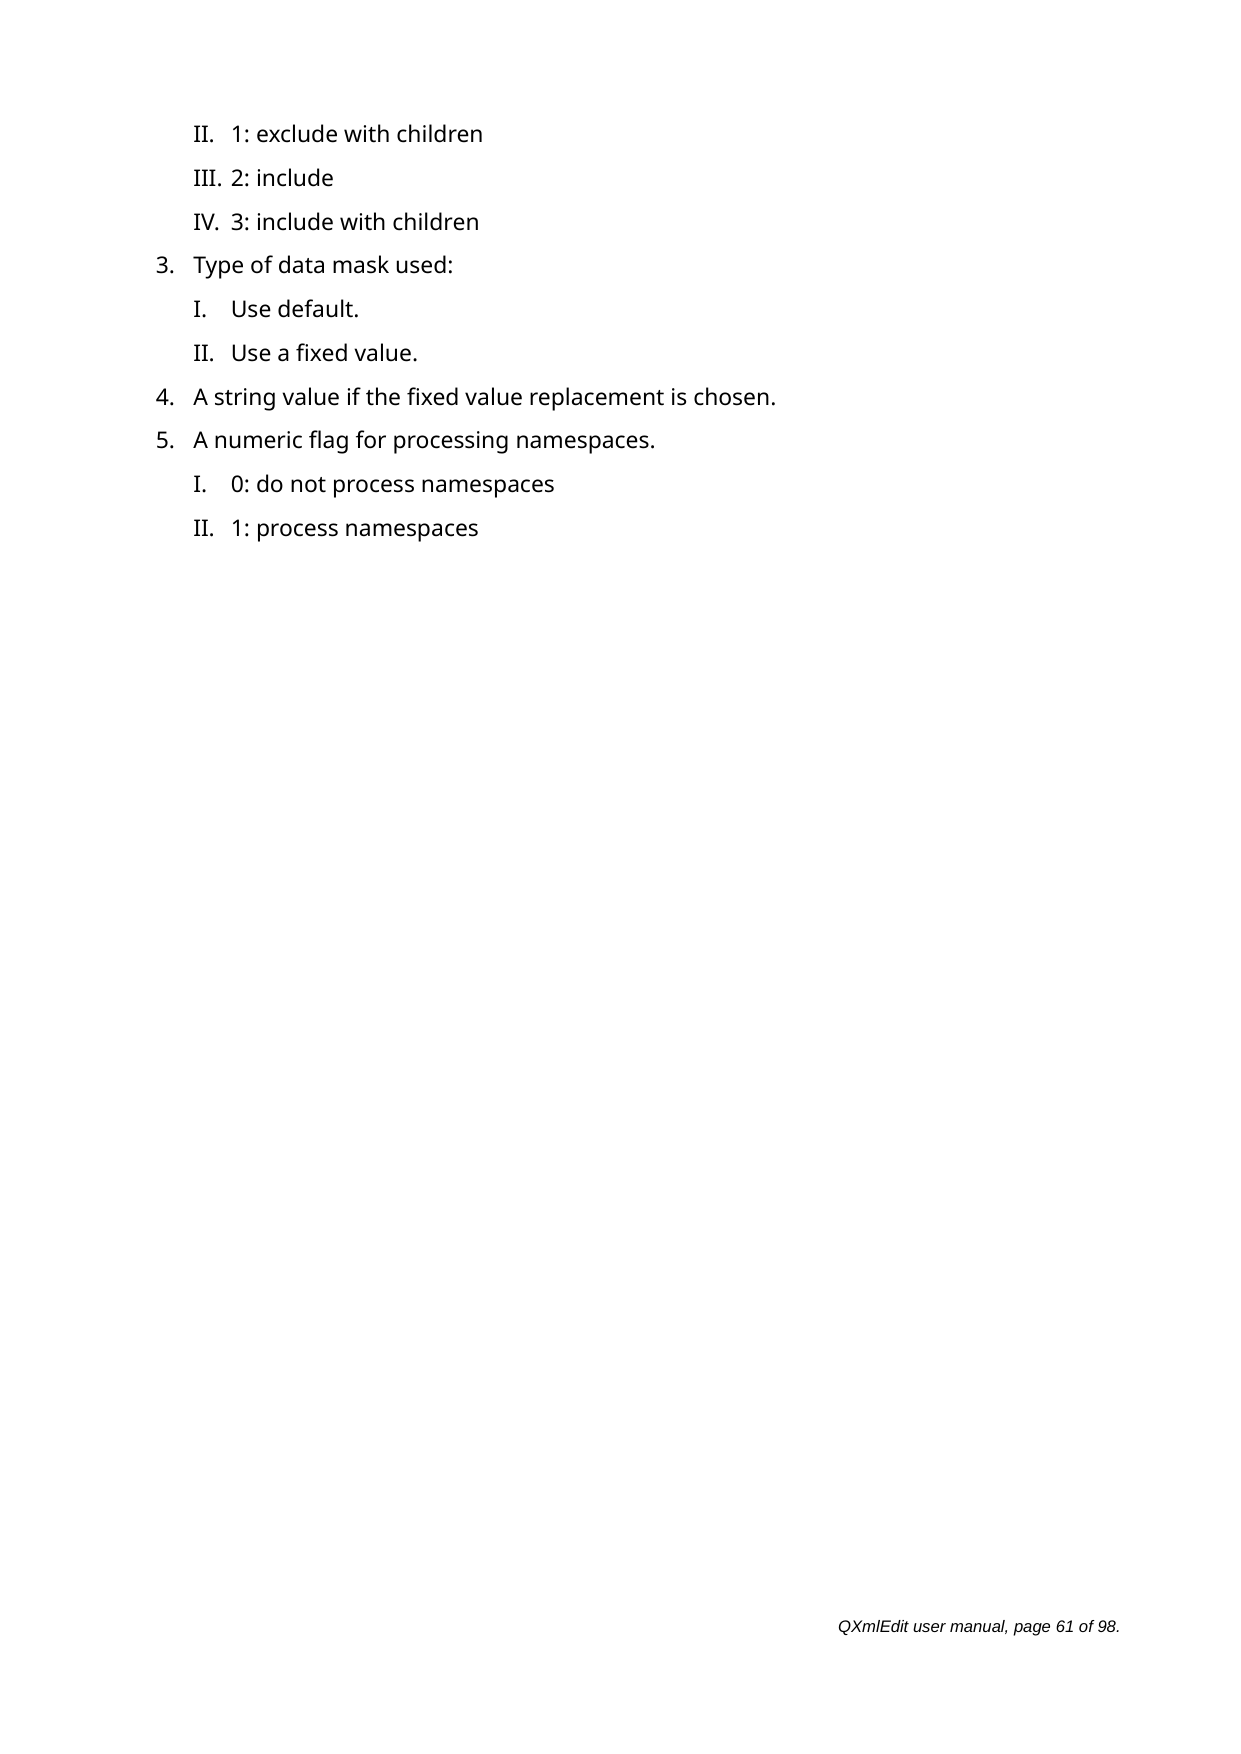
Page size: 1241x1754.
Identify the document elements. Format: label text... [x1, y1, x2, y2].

list A string value if the fixed value replacement is chosen. [156, 381, 1122, 412]
list 1: exclude with children [193, 118, 1122, 149]
list A numeric flag for processing namespaces. [156, 424, 1122, 456]
list 0: do not process namespaces [193, 468, 1122, 499]
list Use default. [193, 293, 1122, 324]
list Type of data mask used: [156, 249, 1122, 281]
list 2: include [193, 162, 1122, 193]
list 3: include with children [193, 206, 1122, 237]
list 1: process namespaces [193, 512, 1122, 543]
list Use a fixed value. [193, 337, 1122, 368]
